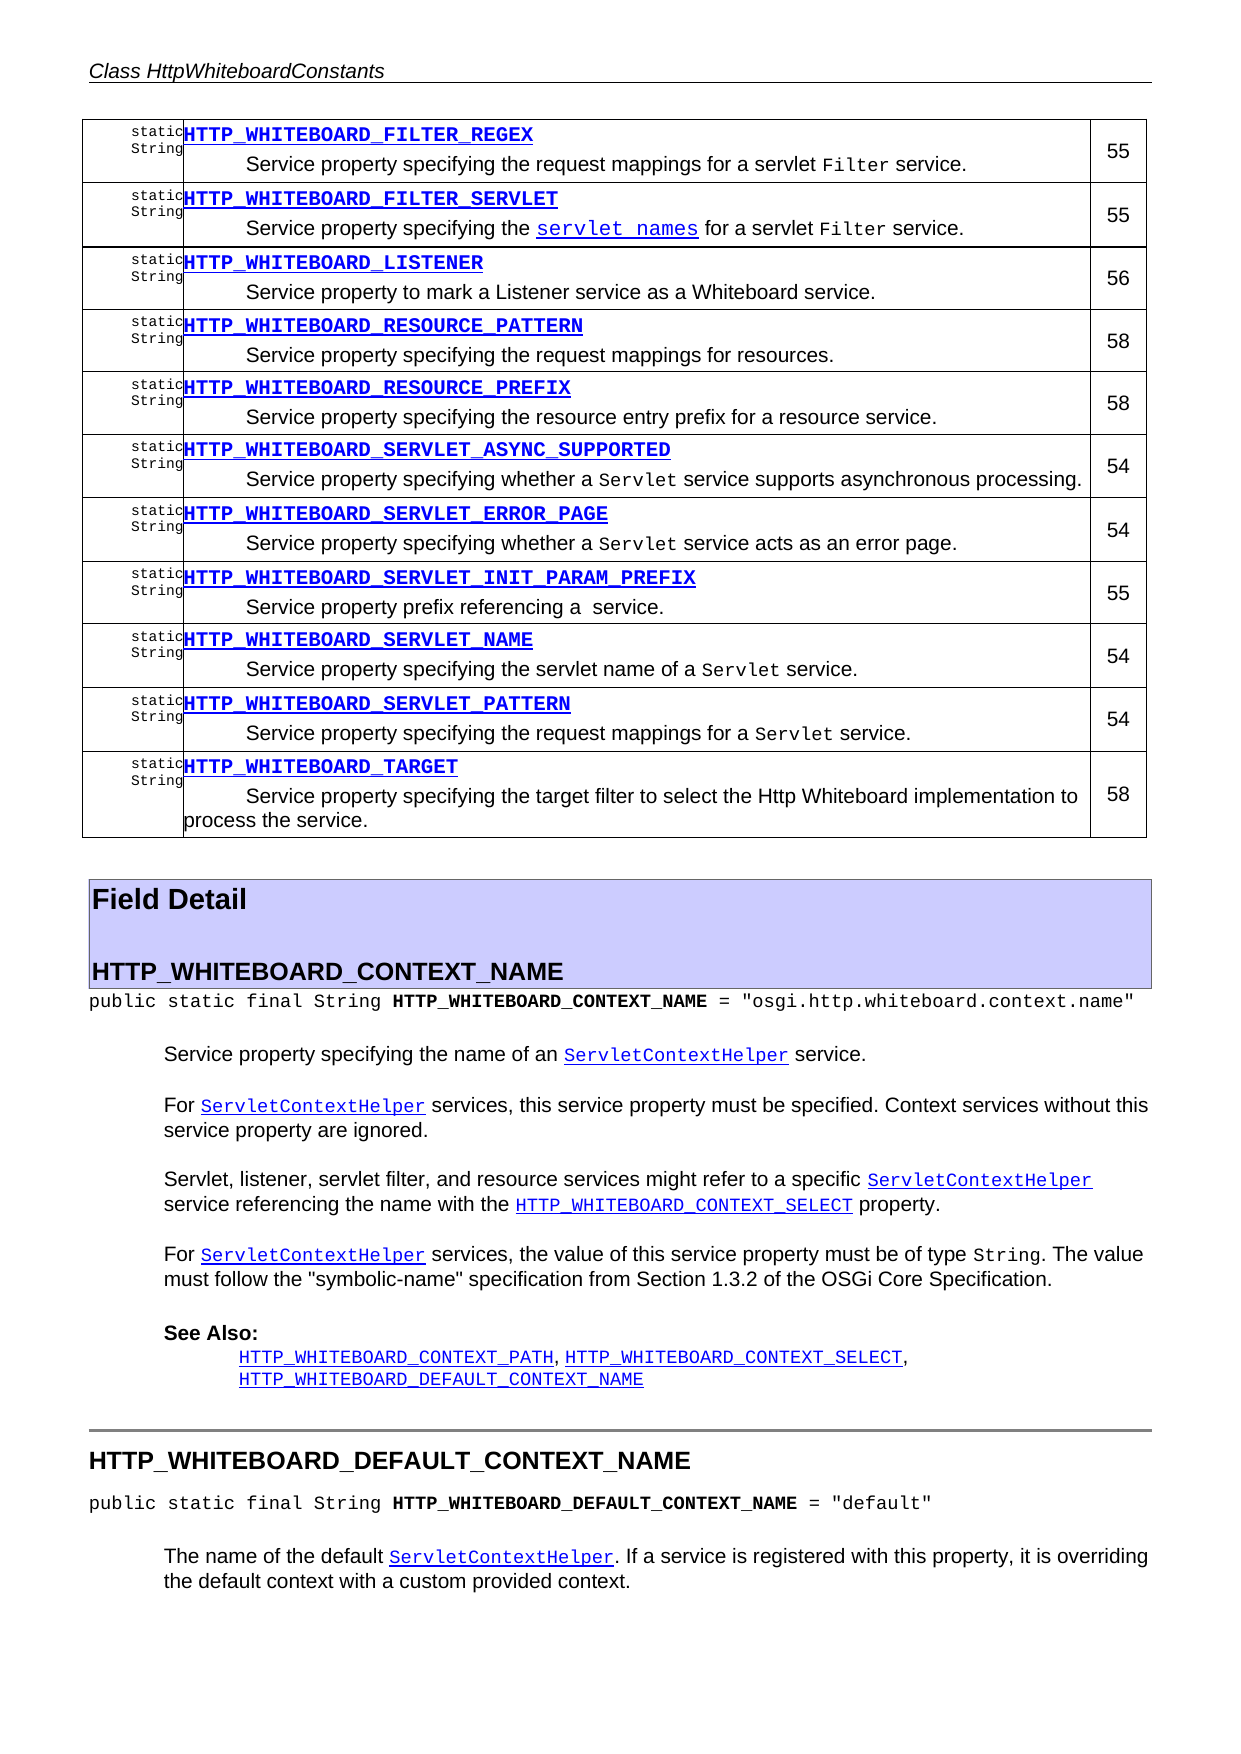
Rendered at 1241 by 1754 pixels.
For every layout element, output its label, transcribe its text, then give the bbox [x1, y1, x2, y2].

table_cell static String [83, 752, 183, 837]
table_cell 58 [1091, 120, 1146, 182]
table_cell HTTP_WHITEBOARD_RESOURCE_PREFIX Service property specifying the resource entry prefix for a resource service. [184, 372, 1090, 433]
table_cell 58 [1091, 183, 1146, 246]
table_cell static String [83, 435, 183, 497]
table_cell HTTP_WHITEBOARD_SERVLET_ASYNC_SUPPORTED Service property specifying whether a Servlet service supports asynchronous processing. [184, 435, 1090, 497]
table_cell HTTP_WHITEBOARD_SERVLET_PATTERN Service property specifying the request mappings for a Servlet service. [184, 688, 1090, 751]
subtitle Field Detail [90, 880, 1151, 916]
table_cell HTTP_WHITEBOARD_RESOURCE_PATTERN Service property specifying the request mappings for resources. [184, 310, 1090, 371]
table_cell 57 [1091, 624, 1146, 687]
text public static final String HTTP_WHITEBOARD_CONTEXT_NAME = "osgi.http.whiteboard.context.name" [88, 992, 1152, 1013]
table_cell HTTP_WHITEBOARD_FILTER_SERVLET Service property specifying the servlet names for a servlet Filter service. [184, 183, 1090, 246]
table_cell 57 [1091, 688, 1146, 751]
table_cell HTTP_WHITEBOARD_SERVLET_INIT_PARAM_PREFIX Service property prefix referencing a service. [184, 562, 1090, 623]
table_cell static String [83, 688, 183, 751]
text Servlet, listener, servlet filter, and resource services might refer to a specific ServletContextHelper service referencing the name with the HTTP_WHITEBOARD_CONTEXT_SELECT property. [163, 1167, 1152, 1217]
table_cell static String [83, 498, 183, 561]
table_cell 57 [1091, 498, 1146, 561]
text Service property specifying the name of an ServletContextHelper service. [163, 1042, 1152, 1067]
table_cell HTTP_WHITEBOARD_TARGET Service property specifying the target filter to select the Http Whiteboard implementation to process the service. [184, 752, 1090, 837]
table_cell 57 [1091, 435, 1146, 497]
text For ServletContextHelper services, this service property must be specified. Context services without this service property are ignored. [163, 1092, 1152, 1142]
table_cell 61 [1091, 752, 1146, 837]
text public static final String HTTP_WHITEBOARD_DEFAULT_CONTEXT_NAME = "default" [88, 1494, 1152, 1515]
table_cell static String [83, 562, 183, 623]
table_cell static String [83, 183, 183, 246]
table_cell static String [83, 310, 183, 371]
table_cell 61 [1091, 372, 1146, 433]
table_cell 59 [1091, 248, 1146, 309]
table_cell HTTP_WHITEBOARD_SERVLET_NAME Service property specifying the servlet name of a Servlet service. [184, 624, 1090, 687]
table_cell static String [83, 624, 183, 687]
table_cell HTTP_WHITEBOARD_SERVLET_ERROR_PAGE Service property specifying whether a Servlet service acts as an error page. [184, 498, 1090, 561]
text See Also: [163, 1320, 1152, 1344]
text HTTP_WHITEBOARD_CONTEXT_PATH, HTTP_WHITEBOARD_CONTEXT_SELECT, HTTP_WHITEBOARD_DEFAULT_CONTEXT_NAME [238, 1344, 1152, 1391]
table_cell static String [83, 372, 183, 433]
table_cell 61 [1091, 310, 1146, 371]
table_cell HTTP_WHITEBOARD_LISTENER Service property to mark a Listener service as a Whiteboard service. [184, 248, 1090, 309]
table_cell static String [83, 120, 183, 182]
table_cell static String [83, 248, 183, 309]
subtitle HTTP_WHITEBOARD_CONTEXT_NAME [90, 954, 1151, 988]
table_cell 58 [1091, 562, 1146, 623]
table_cell HTTP_WHITEBOARD_FILTER_REGEX Service property specifying the request mappings for a servlet Filter service. [184, 120, 1090, 182]
text For ServletContextHelper services, the value of this service property must be of type String. The value must follow the "symbolic-name" specification from Section 1.3.2 of the OSGi Core Specification. [163, 1242, 1152, 1291]
text The name of the default ServletContextHelper. If a service is registered with this property, it is overriding the default context with a custom provided context. [163, 1544, 1152, 1593]
